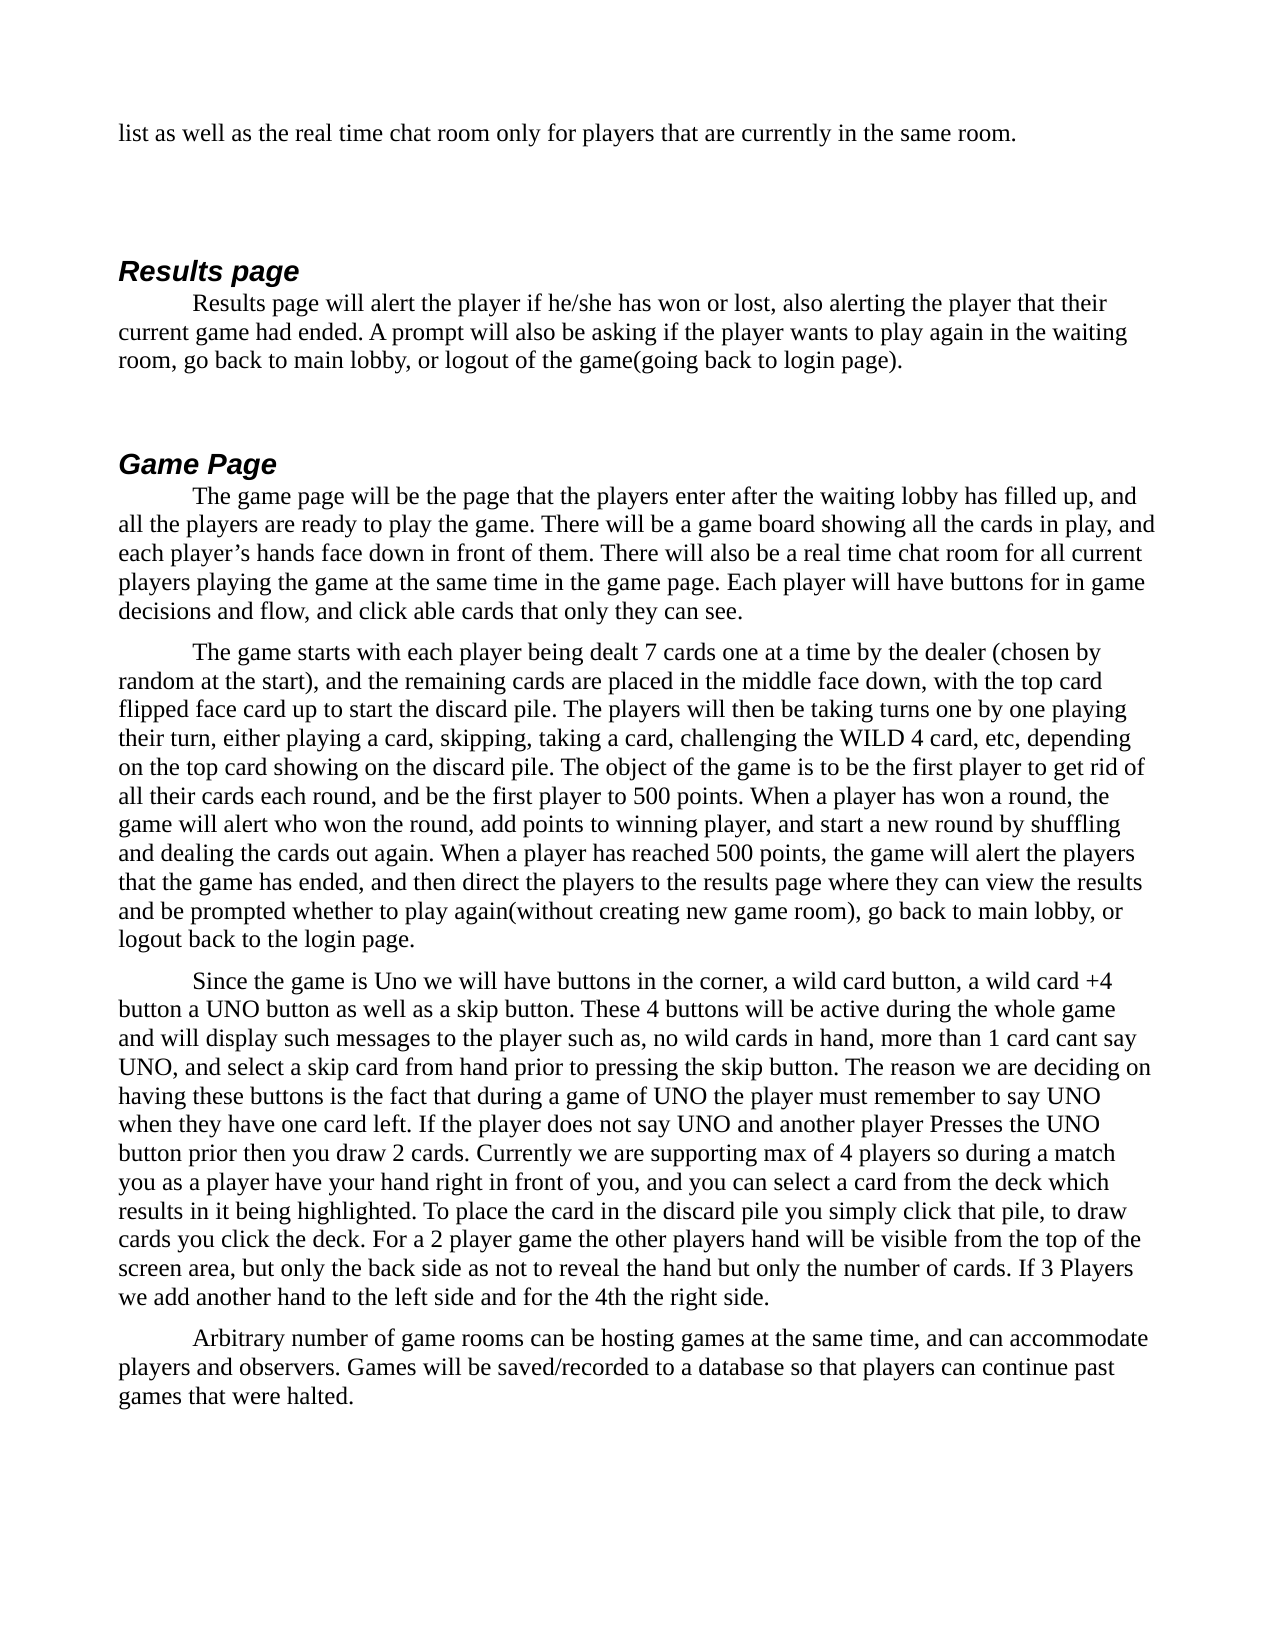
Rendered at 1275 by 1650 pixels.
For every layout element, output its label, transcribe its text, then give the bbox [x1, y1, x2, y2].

text The game page will be the page that the players enter after the waiting lobby has filled up, and all the players are ready to play the game. There will be a game board showing all the cards in play, and each player’s hands face down in front of them. There will also be a real time chat room for all current players playing the game at the same time in the game page. Each player will have buttons for in game decisions and flow, and click able cards that only they can see. [118, 481, 1157, 624]
text Results page will alert the player if he/she has won or lost, also alerting the player that their current game had ended. A prompt will also be asking if the player wants to play again in the waiting room, go back to main lobby, or logout of the game(going back to login page). [118, 288, 1157, 374]
text list as well as the real time chat room only for players that are currently in the same room. [118, 118, 1157, 147]
subtitle Game Page [118, 447, 1157, 481]
text Arbitrary number of game rooms can be hosting games at the same time, and can accommodate players and observers. Games will be saved/recorded to a database so that players can continue past games that were halted. [118, 1323, 1157, 1409]
text Since the game is Uno we will have buttons in the corner, a wild card button, a wild card +4 button a UNO button as well as a skip button. These 4 buttons will be active during the whole game and will display such messages to the player such as, no wild cards in hand, more than 1 card cant say UNO, and select a skip card from hand prior to pressing the skip button. The reason we are deciding on having these buttons is the fact that during a game of UNO the player must remember to say UNO when they have one card left. If the player does not say UNO and another player Presses the UNO button prior then you draw 2 cards. Currently we are supporting max of 4 players so during a match you as a player have your hand right in front of you, and you can select a card from the deck which results in it being highlighted. To place the card in the discard pile you simply click that pile, to draw cards you click the deck. For a 2 player game the other players hand will be visible from the top of the screen area, but only the back side as not to reveal the hand but only the number of cards. If 3 Players we add another hand to the left side and for the 4th the right side. [118, 966, 1157, 1311]
text The game starts with each player being dealt 7 cards one at a time by the dealer (chosen by random at the start), and the remaining cards are placed in the middle face down, with the top card flipped face card up to start the discard pile. The players will then be taking turns one by one playing their turn, either playing a card, skipping, taking a card, challenging the WILD 4 card, etc, depending on the top card showing on the discard pile. The object of the game is to be the first player to get rid of all their cards each round, and be the first player to 500 points. When a player has won a round, the game will alert who won the round, add points to winning player, and start a new round by shuffling and dealing the cards out again. When a player has reached 500 points, the game will alert the players that the game has ended, and then direct the players to the results page where they can view the results and be prompted whether to play again(without creating new game room), go back to main lobby, or logout back to the login page. [118, 637, 1157, 953]
subtitle Results page [118, 254, 1157, 288]
